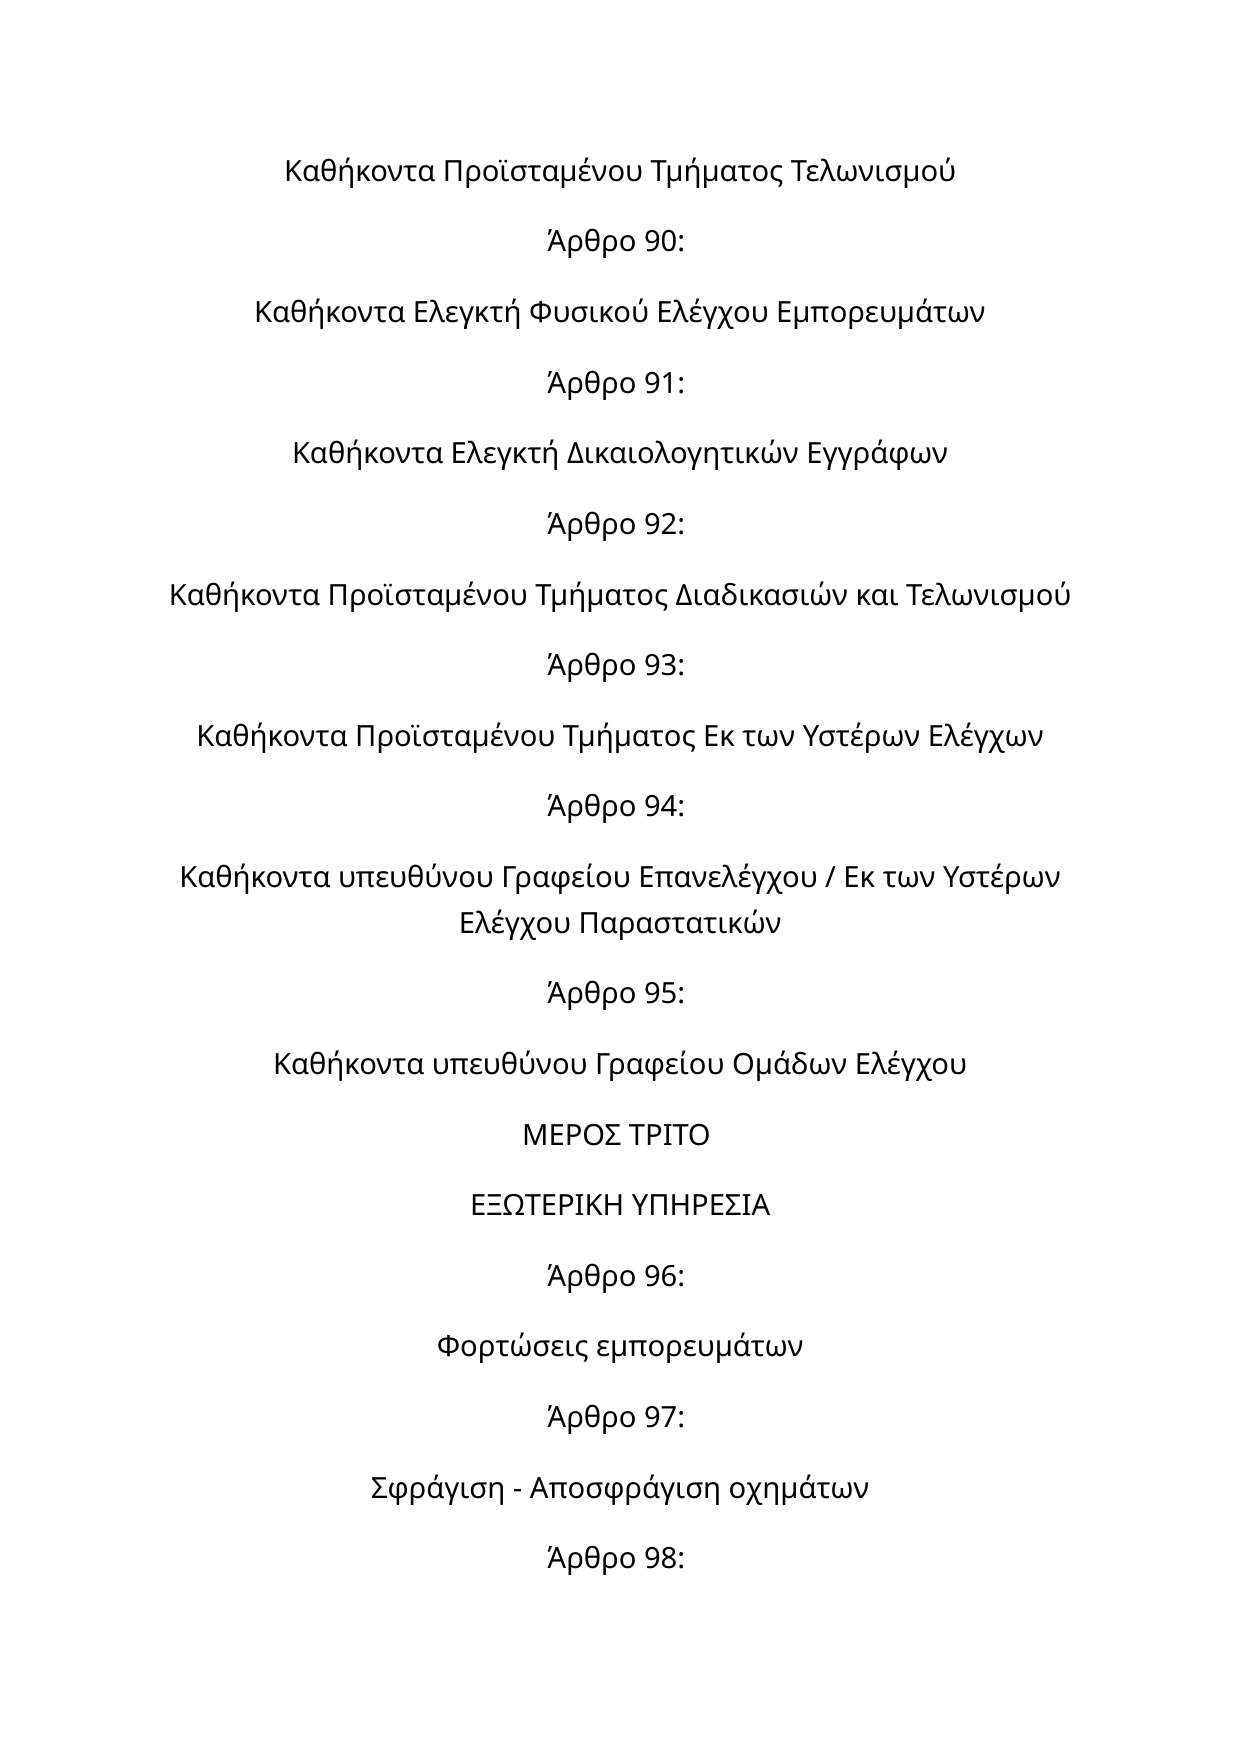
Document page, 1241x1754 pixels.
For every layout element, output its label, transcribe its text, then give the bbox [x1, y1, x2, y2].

subtitle Άρθρο 98: [150, 1537, 1090, 1577]
subtitle Καθήκοντα Ελεγκτή Φυσικού Ελέγχου Εμπορευμάτων [150, 291, 1090, 331]
subtitle Άρθρο 97: [150, 1396, 1090, 1436]
subtitle Άρθρο 95: [150, 972, 1090, 1012]
subtitle Σφράγιση - Αποσφράγιση οχημάτων [150, 1467, 1090, 1507]
subtitle Άρθρο 94: [150, 786, 1090, 825]
subtitle Άρθρο 93: [150, 644, 1090, 684]
subtitle Άρθρο 96: [150, 1255, 1090, 1295]
subtitle Φορτώσεις εμπορευμάτων [150, 1326, 1090, 1365]
subtitle Καθήκοντα Προϊσταμένου Τμήματος Διαδικασιών και Τελωνισμού [150, 574, 1090, 613]
subtitle Καθήκοντα υπευθύνου Γραφείου Επανελέγχου / Εκ των Υστέρων Ελέγχου Παραστατικών [150, 856, 1090, 942]
subtitle ΕΞΩΤΕΡΙΚΗ ΥΠΗΡΕΣΙΑ [150, 1184, 1090, 1224]
subtitle Καθήκοντα Προϊσταμένου Τμήματος Τελωνισμού [150, 150, 1090, 190]
subtitle Καθήκοντα υπευθύνου Γραφείου Ομάδων Ελέγχου [150, 1043, 1090, 1083]
subtitle Καθήκοντα Προϊσταμένου Τμήματος Εκ των Υστέρων Ελέγχων [150, 715, 1090, 755]
subtitle Άρθρο 91: [150, 362, 1090, 402]
subtitle Καθήκοντα Ελεγκτή Δικαιολογητικών Εγγράφων [150, 432, 1090, 472]
subtitle Άρθρο 90: [150, 221, 1090, 260]
subtitle Άρθρο 92: [150, 503, 1090, 543]
subtitle ΜΕΡΟΣ ΤΡΙΤΟ [150, 1114, 1090, 1153]
